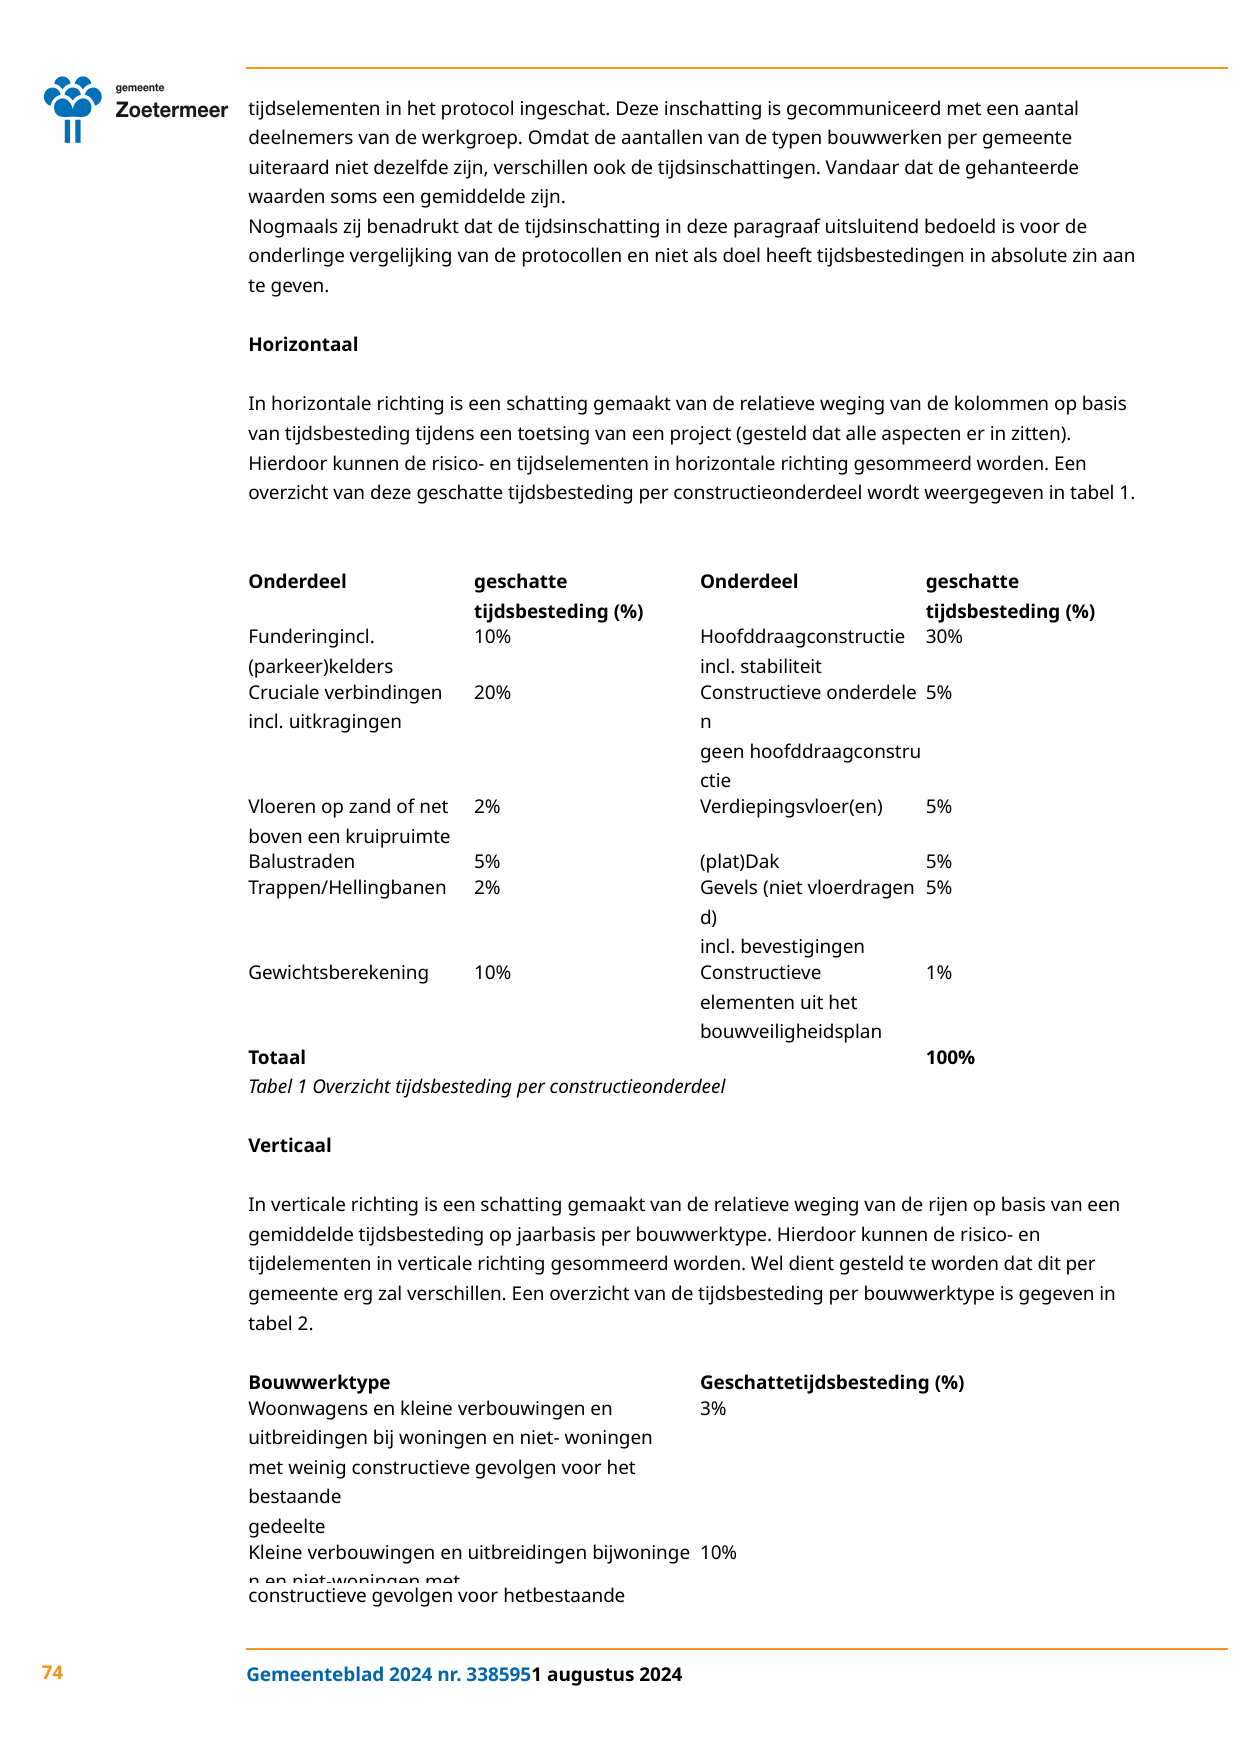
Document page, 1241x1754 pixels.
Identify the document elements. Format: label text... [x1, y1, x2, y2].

table_cell 20% [474, 679, 700, 793]
table_cell Gevels (niet vloerdragend) incl. bevestigingen [700, 874, 926, 959]
text Nogmaals zij benadrukt dat de tijdsinschatting in deze paragraaf uitsluitend bedoeld is voor de onderlinge vergelijking van de protocollen en niet als doel heeft tijdsbestedingen in absolute zin aan te geven. [248, 213, 1152, 298]
text Verticaal [248, 1132, 1152, 1158]
table_cell 10% [474, 959, 700, 1044]
table_cell 5% [926, 679, 1152, 793]
table_cell Hoofddraagconstructie incl. stabiliteit [700, 624, 926, 679]
picture [41, 47, 231, 172]
table_cell Gewichtsberekening [248, 959, 474, 1044]
table_cell Constructieve elementen uit het bouwveiligheidsplan [700, 959, 926, 1044]
table_cell 1% [926, 959, 1152, 1044]
text In verticale richting is een schatting gemaakt van de relatieve weging van de rijen op basis van een gemiddelde tijdsbesteding op jaarbasis per bouwwerktype. Hierdoor kunnen de risico- en tijdelementen in verticale richting gesommeerd worden. Wel dient gesteld te worden dat dit per gemeente erg zal verschillen. Een overzicht van de tijdsbesteding per bouwwerktype is gegeven in tabel 2. [248, 1191, 1152, 1336]
table_cell Balustraden [248, 849, 474, 874]
table_cell (plat)Dak [700, 849, 926, 874]
text Tabel 1 Overzicht tijdsbesteding per constructieonderdeel [248, 1073, 1152, 1099]
table_header Onderdeel [248, 568, 474, 623]
table_header geschatte tijdsbesteding (%) [926, 568, 1152, 623]
table_cell Funderingincl. (parkeer)kelders [248, 624, 474, 679]
table_cell 30% [926, 624, 1152, 679]
table_cell 2% [474, 793, 700, 849]
table_cell 2% [474, 874, 700, 959]
table_cell Verdiepingsvloer(en) [700, 793, 926, 849]
table_cell Constructieve onderdelen geen hoofddraagconstructie [700, 679, 926, 793]
table_cell 10% [700, 1539, 1152, 1608]
table_cell Cruciale verbindingen incl. uitkragingen [248, 679, 474, 793]
table_cell Kleine verbouwingen en uitbreidingen bijwoningen en niet-woningen met constructieve gevolgen voor hetbestaande [248, 1539, 700, 1608]
table_cell Trappen/Hellingbanen [248, 874, 474, 959]
table_cell Woonwagens en kleine verbouwingen en uitbreidingen bij woningen en niet- woningen met weinig constructieve gevolgen voor het bestaande gedeelte [248, 1395, 700, 1539]
text In horizontale richting is een schatting gemaakt van de relatieve weging van de kolommen op basis van tijdsbesteding tijdens een toetsing van een project (gesteld dat alle aspecten er in zitten). Hierdoor kunnen de risico- en tijdselementen in horizontale richting gesommeerd worden. Een overzicht van deze geschatte tijdsbesteding per constructieonderdeel wordt weergegeven in tabel 1. [248, 391, 1152, 505]
text Horizontaal [248, 331, 1152, 357]
table_header Geschattetijdsbesteding (%) [700, 1369, 1152, 1395]
table_header Onderdeel [700, 568, 926, 623]
table_cell 3% [700, 1395, 1152, 1539]
text tijdselementen in het protocol ingeschat. Deze inschatting is gecommuniceerd met een aantal deelnemers van de werkgroep. Omdat de aantallen van de typen bouwwerken per gemeente uiteraard niet dezelfde zijn, verschillen ook de tijdsinschattingen. Vandaar dat de gehanteerde waarden soms een gemiddelde zijn. [248, 95, 1152, 209]
table_header geschatte tijdsbesteding (%) [474, 568, 700, 623]
table_cell 10% [474, 624, 700, 679]
table_cell 5% [474, 849, 700, 874]
table_cell Totaal [248, 1044, 926, 1070]
table_cell 5% [926, 793, 1152, 849]
table_cell 100% [926, 1044, 1152, 1070]
table_cell 5% [926, 874, 1152, 959]
table_cell Vloeren op zand of net boven een kruipruimte [248, 793, 474, 849]
table_cell 5% [926, 849, 1152, 874]
table_header Bouwwerktype [248, 1369, 700, 1395]
